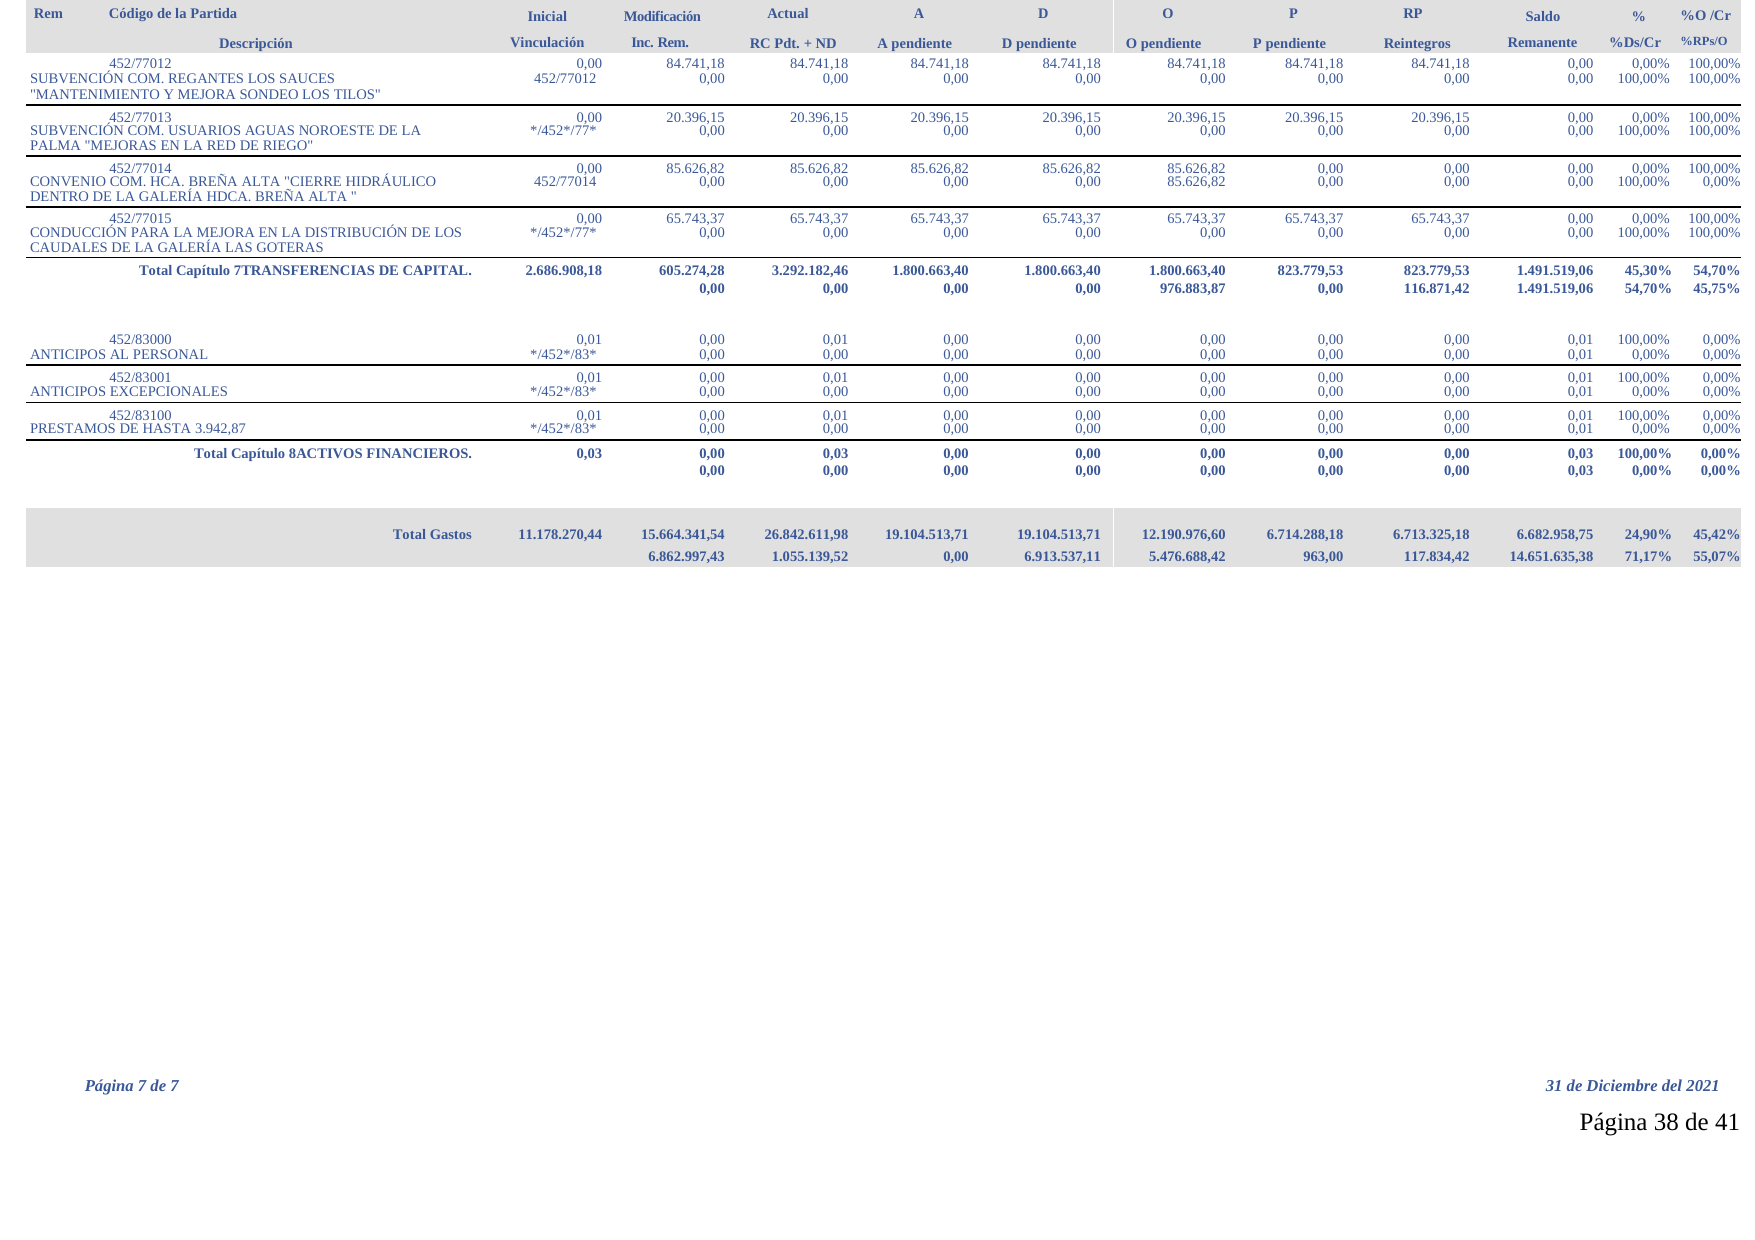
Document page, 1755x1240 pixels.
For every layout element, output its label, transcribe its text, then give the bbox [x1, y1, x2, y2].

table_cell 0,00 [1114, 349, 1240, 364]
table_cell 0,00 [863, 279, 985, 315]
table_cell 0,00 [1240, 126, 1364, 140]
table_cell 0,00 [613, 315, 737, 349]
table_cell 24,90% [1602, 508, 1677, 546]
table_cell 6.913.537,11 [985, 546, 1113, 567]
table_cell 0,00 [985, 126, 1113, 140]
table_cell 0,00 [737, 279, 863, 315]
table_cell 65.743,37 [1240, 208, 1364, 227]
table_cell [1240, 89, 1364, 104]
table_cell 0,00 [985, 227, 1113, 242]
table_cell [26, 546, 491, 567]
table_cell 0,00 [1240, 177, 1364, 191]
table_cell 20.396,15 [737, 106, 863, 126]
table_cell 0,01 [1489, 424, 1602, 439]
table_cell 0,00 [1489, 53, 1602, 72]
table_cell 55,07% [1677, 546, 1741, 567]
table_cell [491, 191, 613, 206]
table_cell 0,01 [1489, 366, 1602, 386]
table_cell 0,00% [1677, 424, 1741, 439]
table_cell [491, 546, 613, 567]
table_cell 976.883,87 [1114, 279, 1240, 315]
table_cell 0,00 [863, 227, 985, 242]
table_cell 0,01 [737, 403, 863, 423]
table_cell [863, 242, 985, 257]
table_header Saldo Remanente [1489, 0, 1602, 53]
table_cell 100,00% [1677, 126, 1741, 140]
table_cell 0,00% [1677, 315, 1741, 349]
table_cell 20.396,15 [863, 106, 985, 126]
table_cell 452/77012 [491, 73, 613, 89]
table_cell 0,00 [1240, 349, 1364, 364]
table_cell 0,00 [491, 106, 613, 126]
table_cell 0,00 [985, 73, 1113, 89]
table_cell 0,03 [1489, 441, 1602, 462]
table_cell 0,00 [491, 208, 613, 227]
table_cell 20.396,15 [1114, 106, 1240, 126]
table_cell [1364, 191, 1489, 206]
table_cell 100,00% [1602, 403, 1677, 423]
table_cell 0,00 [1240, 315, 1364, 349]
table_cell [1240, 140, 1364, 155]
table_cell 0,00 [863, 462, 985, 508]
table_cell 0,00 [863, 546, 985, 567]
table_cell 0,00 [863, 315, 985, 349]
table_cell 0,00 [1114, 462, 1240, 508]
table_cell 0,00 [985, 315, 1113, 349]
table_cell 0,00 [1240, 403, 1364, 423]
table_cell 54,70% [1602, 279, 1677, 315]
table_cell */452*/77* [491, 126, 613, 140]
table_cell 100,00% [1602, 73, 1677, 89]
table_cell 0,00 [1240, 73, 1364, 89]
table_cell 0,00 [1364, 366, 1489, 386]
table_cell 20.396,15 [985, 106, 1113, 126]
table_cell 26.842.611,98 [737, 508, 863, 546]
table_cell 1.491.519,06 [1489, 279, 1602, 315]
table_cell 452/77015 [26, 208, 491, 227]
table_cell [26, 462, 491, 508]
table_cell [26, 53, 86, 72]
table_cell 1.491.519,06 [1489, 258, 1602, 279]
table_cell 0,00 [737, 227, 863, 242]
table_cell 65.743,37 [613, 208, 737, 227]
table_cell 0,03 [491, 441, 613, 462]
table_cell 6.713.325,18 [1364, 508, 1489, 546]
table_cell [737, 191, 863, 206]
table_cell 0,03 [737, 441, 863, 462]
table_cell 0,00% [1602, 349, 1677, 364]
table_cell 3.292.182,46 [737, 258, 863, 279]
table_cell 452/77014 [491, 177, 613, 191]
table_header % %Ds/Cr [1602, 0, 1677, 53]
table_cell 0,00 [1364, 424, 1489, 439]
table_cell 0,01 [491, 403, 613, 423]
table_cell */452*/83* [491, 386, 613, 402]
table_cell 0,00 [1489, 126, 1602, 140]
table_cell CONDUCCIÓN PARA LA MEJORA EN LA DISTRIBUCIÓN DE LOS [26, 227, 491, 242]
table_cell [1240, 242, 1364, 257]
table_cell Total Capítulo 7TRANSFERENCIAS DE CAPITAL. [26, 258, 491, 279]
table_cell [1114, 191, 1240, 206]
table_cell 0,00% [1677, 441, 1741, 462]
table_cell [1114, 140, 1240, 155]
table_cell 84.741,18 [863, 53, 985, 72]
table_cell 0,00% [1602, 106, 1677, 126]
table_cell [1364, 242, 1489, 257]
table_cell [1602, 191, 1677, 206]
table_cell 84.741,18 [985, 53, 1113, 72]
table_cell 100,00% [1677, 157, 1741, 177]
table_cell 452/77014 [26, 157, 491, 177]
table_cell 0,00 [737, 177, 863, 191]
table_cell 0,01 [737, 366, 863, 386]
table_cell 71,17% [1602, 546, 1677, 567]
table_cell 0,03 [1489, 462, 1602, 508]
table_cell [737, 242, 863, 257]
table_cell 0,00 [1364, 157, 1489, 177]
table_cell 85.626,82 [1114, 177, 1240, 191]
table_cell 0,00 [1489, 157, 1602, 177]
table_cell 12.190.976,60 [1114, 508, 1240, 546]
table_cell 100,00% [1602, 366, 1677, 386]
table_cell ANTICIPOS AL PERSONAL [26, 349, 491, 364]
table_cell 605.274,28 [613, 258, 737, 279]
table_cell [863, 140, 985, 155]
table_cell 85.626,82 [1114, 157, 1240, 177]
table_cell 0,00 [1240, 462, 1364, 508]
table_cell [613, 140, 737, 155]
table_cell 65.743,37 [1114, 208, 1240, 227]
table_cell */452*/77* [491, 227, 613, 242]
table_cell 15.664.341,54 [613, 508, 737, 546]
table_cell 65.743,37 [737, 208, 863, 227]
table_cell 452/83100 [26, 403, 491, 423]
table_cell 0,01 [1489, 349, 1602, 364]
table_cell 84.741,18 [737, 53, 863, 72]
table_cell */452*/83* [491, 349, 613, 364]
table_cell 452/83001 [26, 366, 491, 386]
table_cell [1364, 89, 1489, 104]
table_cell [737, 140, 863, 155]
table_cell 0,00 [863, 126, 985, 140]
table_cell CAUDALES DE LA GALERÍA LAS GOTERAS [26, 242, 491, 257]
table_cell 0,00 [613, 462, 737, 508]
table_cell 0,00 [1240, 424, 1364, 439]
table_cell 100,00% [1677, 73, 1741, 89]
table_header Actual RC Pdt. + ND [737, 0, 863, 53]
table_cell [1489, 242, 1602, 257]
table_cell 0,00% [1602, 53, 1677, 72]
table_cell 0,00 [985, 366, 1113, 386]
table_cell 85.626,82 [863, 157, 985, 177]
table_cell 0,00 [613, 403, 737, 423]
table_cell [985, 191, 1113, 206]
table_cell 19.104.513,71 [863, 508, 985, 546]
table_cell 20.396,15 [1240, 106, 1364, 126]
table_cell 0,00 [863, 424, 985, 439]
table_cell 0,00 [985, 403, 1113, 423]
table_cell 0,00 [613, 126, 737, 140]
table_cell 54,70% [1677, 258, 1741, 279]
table_cell 452/83000 [26, 315, 491, 349]
table_cell 0,00% [1602, 424, 1677, 439]
table_cell ANTICIPOS EXCEPCIONALES [26, 386, 491, 402]
table_cell 0,00 [491, 157, 613, 177]
table_cell [863, 191, 985, 206]
table_cell 0,00 [613, 366, 737, 386]
table_cell 0,00 [985, 279, 1113, 315]
table_cell 0,00 [1489, 208, 1602, 227]
table_cell 0,00 [985, 349, 1113, 364]
table_cell 0,00 [1240, 227, 1364, 242]
table_header RP Reintegros [1364, 0, 1489, 53]
table_cell 0,00 [1240, 157, 1364, 177]
table_cell 963,00 [1240, 546, 1364, 567]
table_cell 0,00% [1602, 462, 1677, 508]
table_cell 0,01 [737, 315, 863, 349]
table_cell 0,00 [737, 386, 863, 402]
table_header O O pendiente [1114, 0, 1240, 53]
table_cell [491, 242, 613, 257]
table_cell 0,00 [1114, 227, 1240, 242]
table_cell 0,00 [1114, 366, 1240, 386]
table_cell 0,00 [1489, 227, 1602, 242]
table_cell [1677, 140, 1741, 155]
table_cell PRESTAMOS DE HASTA 3.942,87 [26, 424, 491, 439]
table_cell 20.396,15 [1364, 106, 1489, 126]
table_cell 45,75% [1677, 279, 1741, 315]
table_cell 0,00 [1114, 424, 1240, 439]
table_cell [863, 89, 985, 104]
table_cell 0,00 [1240, 279, 1364, 315]
table_cell 0,01 [491, 315, 613, 349]
table_cell 100,00% [1677, 208, 1741, 227]
table_header Código de la Partida Descripción [86, 0, 491, 53]
table_cell 0,00 [1489, 106, 1602, 126]
table_cell 0,00 [1114, 441, 1240, 462]
table_cell 6.714.288,18 [1240, 508, 1364, 546]
table_cell 0,00 [985, 462, 1113, 508]
table_cell 65.743,37 [1364, 208, 1489, 227]
table_cell 0,00 [1240, 366, 1364, 386]
table_cell 0,00 [737, 73, 863, 89]
table_cell CONVENIO COM. HCA. BREÑA ALTA "CIERRE HIDRÁULICO [26, 177, 491, 191]
table_cell 0,00 [613, 73, 737, 89]
table_cell 0,00 [985, 424, 1113, 439]
table_cell 0,00 [737, 126, 863, 140]
table_cell 45,30% [1602, 258, 1677, 279]
table_cell [1240, 191, 1364, 206]
table_cell 0,00% [1677, 403, 1741, 423]
table_cell 0,00 [613, 279, 737, 315]
table_cell 65.743,37 [985, 208, 1113, 227]
table_cell 0,00 [1364, 227, 1489, 242]
table_cell 116.871,42 [1364, 279, 1489, 315]
table_cell [1364, 140, 1489, 155]
table_cell 0,00% [1677, 386, 1741, 402]
table_cell 85.626,82 [613, 157, 737, 177]
table_cell [613, 242, 737, 257]
table_cell 0,00 [613, 386, 737, 402]
table_cell 0,00 [1364, 403, 1489, 423]
table_cell 0,00 [863, 177, 985, 191]
table_cell 0,00 [1364, 349, 1489, 364]
table_cell [1602, 89, 1677, 104]
table_cell 6.862.997,43 [613, 546, 737, 567]
table_cell Total Gastos [26, 508, 491, 546]
table_cell [26, 279, 491, 315]
table_cell 100,00% [1602, 227, 1677, 242]
table_cell 0,00 [613, 349, 737, 364]
table_cell 0,00 [985, 177, 1113, 191]
table_cell 823.779,53 [1364, 258, 1489, 279]
table_cell 0,00 [863, 441, 985, 462]
table_cell 452/77012 [86, 53, 491, 72]
table_cell 0,01 [1489, 403, 1602, 423]
table_cell 0,00 [1364, 315, 1489, 349]
table_cell */452*/83* [491, 424, 613, 439]
table_cell 1.800.663,40 [985, 258, 1113, 279]
table_cell 2.686.908,18 [491, 258, 613, 279]
table_cell 0,00 [985, 386, 1113, 402]
table_cell 0,00 [1364, 73, 1489, 89]
table_cell 0,00 [613, 424, 737, 439]
table_cell 0,00 [1364, 462, 1489, 508]
table_cell 0,00% [1677, 177, 1741, 191]
table_cell 45,42% [1677, 508, 1741, 546]
table_cell [1489, 191, 1602, 206]
table_cell [985, 242, 1113, 257]
table_header P P pendiente [1240, 0, 1364, 53]
table_cell 1.800.663,40 [863, 258, 985, 279]
table_cell [613, 191, 737, 206]
table_cell 0,00 [1240, 441, 1364, 462]
table_cell 0,00 [1114, 315, 1240, 349]
table_cell 5.476.688,42 [1114, 546, 1240, 567]
table_cell 0,00 [737, 462, 863, 508]
table_cell [491, 140, 613, 155]
table_cell 100,00% [1677, 106, 1741, 126]
table_cell 0,00 [863, 386, 985, 402]
table_cell [1677, 191, 1741, 206]
table_cell 1.055.139,52 [737, 546, 863, 567]
table_cell 0,00 [1364, 177, 1489, 191]
table_cell 0,00 [1114, 126, 1240, 140]
table_cell [1602, 242, 1677, 257]
table_cell PALMA "MEJORAS EN LA RED DE RIEGO" [26, 140, 491, 155]
table_cell 0,00 [863, 403, 985, 423]
table_cell 19.104.513,71 [985, 508, 1113, 546]
table_cell [1602, 140, 1677, 155]
table_cell [1114, 242, 1240, 257]
table_header D D pendiente [985, 0, 1113, 53]
table_cell [737, 89, 863, 104]
table_cell "MANTENIMIENTO Y MEJORA SONDEO LOS TILOS" [26, 89, 491, 104]
table_cell 14.651.635,38 [1489, 546, 1602, 567]
table_cell 117.834,42 [1364, 546, 1489, 567]
table_cell SUBVENCIÓN COM. USUARIOS AGUAS NOROESTE DE LA [26, 126, 491, 140]
table_cell 85.626,82 [985, 157, 1113, 177]
table_header Modificación Inc. Rem. [613, 0, 737, 53]
table_cell [985, 89, 1113, 104]
table_cell 0,00 [1489, 177, 1602, 191]
table_cell 1.800.663,40 [1114, 258, 1240, 279]
table_header Inicial Vinculación [491, 0, 613, 53]
table_cell 823.779,53 [1240, 258, 1364, 279]
table_cell 20.396,15 [613, 106, 737, 126]
table_cell 6.682.958,75 [1489, 508, 1602, 546]
table_cell 100,00% [1602, 126, 1677, 140]
table_cell 0,00 [1114, 386, 1240, 402]
table_cell 0,00 [1114, 403, 1240, 423]
table_cell [1489, 140, 1602, 155]
table_cell SUBVENCIÓN COM. REGANTES LOS SAUCES [26, 73, 491, 89]
table_cell 100,00% [1677, 53, 1741, 72]
table_cell 100,00% [1677, 227, 1741, 242]
table_header A A pendiente [863, 0, 985, 53]
table_cell [1677, 89, 1741, 104]
table_cell 0,00 [1489, 73, 1602, 89]
table_cell 0,00 [1364, 126, 1489, 140]
table_cell 0,00 [863, 366, 985, 386]
table_cell 0,00 [613, 227, 737, 242]
table_cell 84.741,18 [1240, 53, 1364, 72]
table_cell Total Capítulo 8ACTIVOS FINANCIEROS. [26, 441, 491, 462]
table_cell 0,00% [1677, 462, 1741, 508]
table_cell 100,00% [1602, 441, 1677, 462]
table_cell [1489, 89, 1602, 104]
table_cell 0,00 [1114, 73, 1240, 89]
table_cell 0,00 [1364, 441, 1489, 462]
table_cell 0,00% [1677, 349, 1741, 364]
table_cell 0,00 [737, 349, 863, 364]
table_cell 0,01 [1489, 386, 1602, 402]
table_cell 0,00 [1240, 386, 1364, 402]
table_cell [1677, 242, 1741, 257]
table_cell [613, 89, 737, 104]
table_cell 65.743,37 [863, 208, 985, 227]
table_cell 0,00 [613, 177, 737, 191]
table_cell 0,00 [863, 73, 985, 89]
table_cell [491, 89, 613, 104]
table_cell 0,01 [1489, 315, 1602, 349]
table_header %O /Cr %RPs/O [1677, 0, 1741, 53]
table_cell 84.741,18 [613, 53, 737, 72]
table_cell 84.741,18 [1114, 53, 1240, 72]
table_cell 11.178.270,44 [491, 508, 613, 546]
table_cell [491, 279, 613, 315]
table_cell [491, 462, 613, 508]
table_cell 0,01 [491, 366, 613, 386]
table_cell 0,00% [1677, 366, 1741, 386]
table_cell 0,00% [1602, 386, 1677, 402]
table_cell 0,00 [491, 53, 613, 72]
table_cell [985, 140, 1113, 155]
table_cell 0,00 [737, 424, 863, 439]
table_cell 100,00% [1602, 177, 1677, 191]
table_cell 85.626,82 [737, 157, 863, 177]
table_cell 0,00 [613, 441, 737, 462]
table_cell 100,00% [1602, 315, 1677, 349]
table_cell 0,00% [1602, 208, 1677, 227]
table_header Rem [26, 0, 86, 53]
table_cell 452/77013 [26, 106, 491, 126]
table_cell [1114, 89, 1240, 104]
table_cell 0,00% [1602, 157, 1677, 177]
table_cell 0,00 [863, 349, 985, 364]
table_cell 0,00 [985, 441, 1113, 462]
table_cell 0,00 [1364, 386, 1489, 402]
table_cell 84.741,18 [1364, 53, 1489, 72]
table_cell DENTRO DE LA GALERÍA HDCA. BREÑA ALTA " [26, 191, 491, 206]
